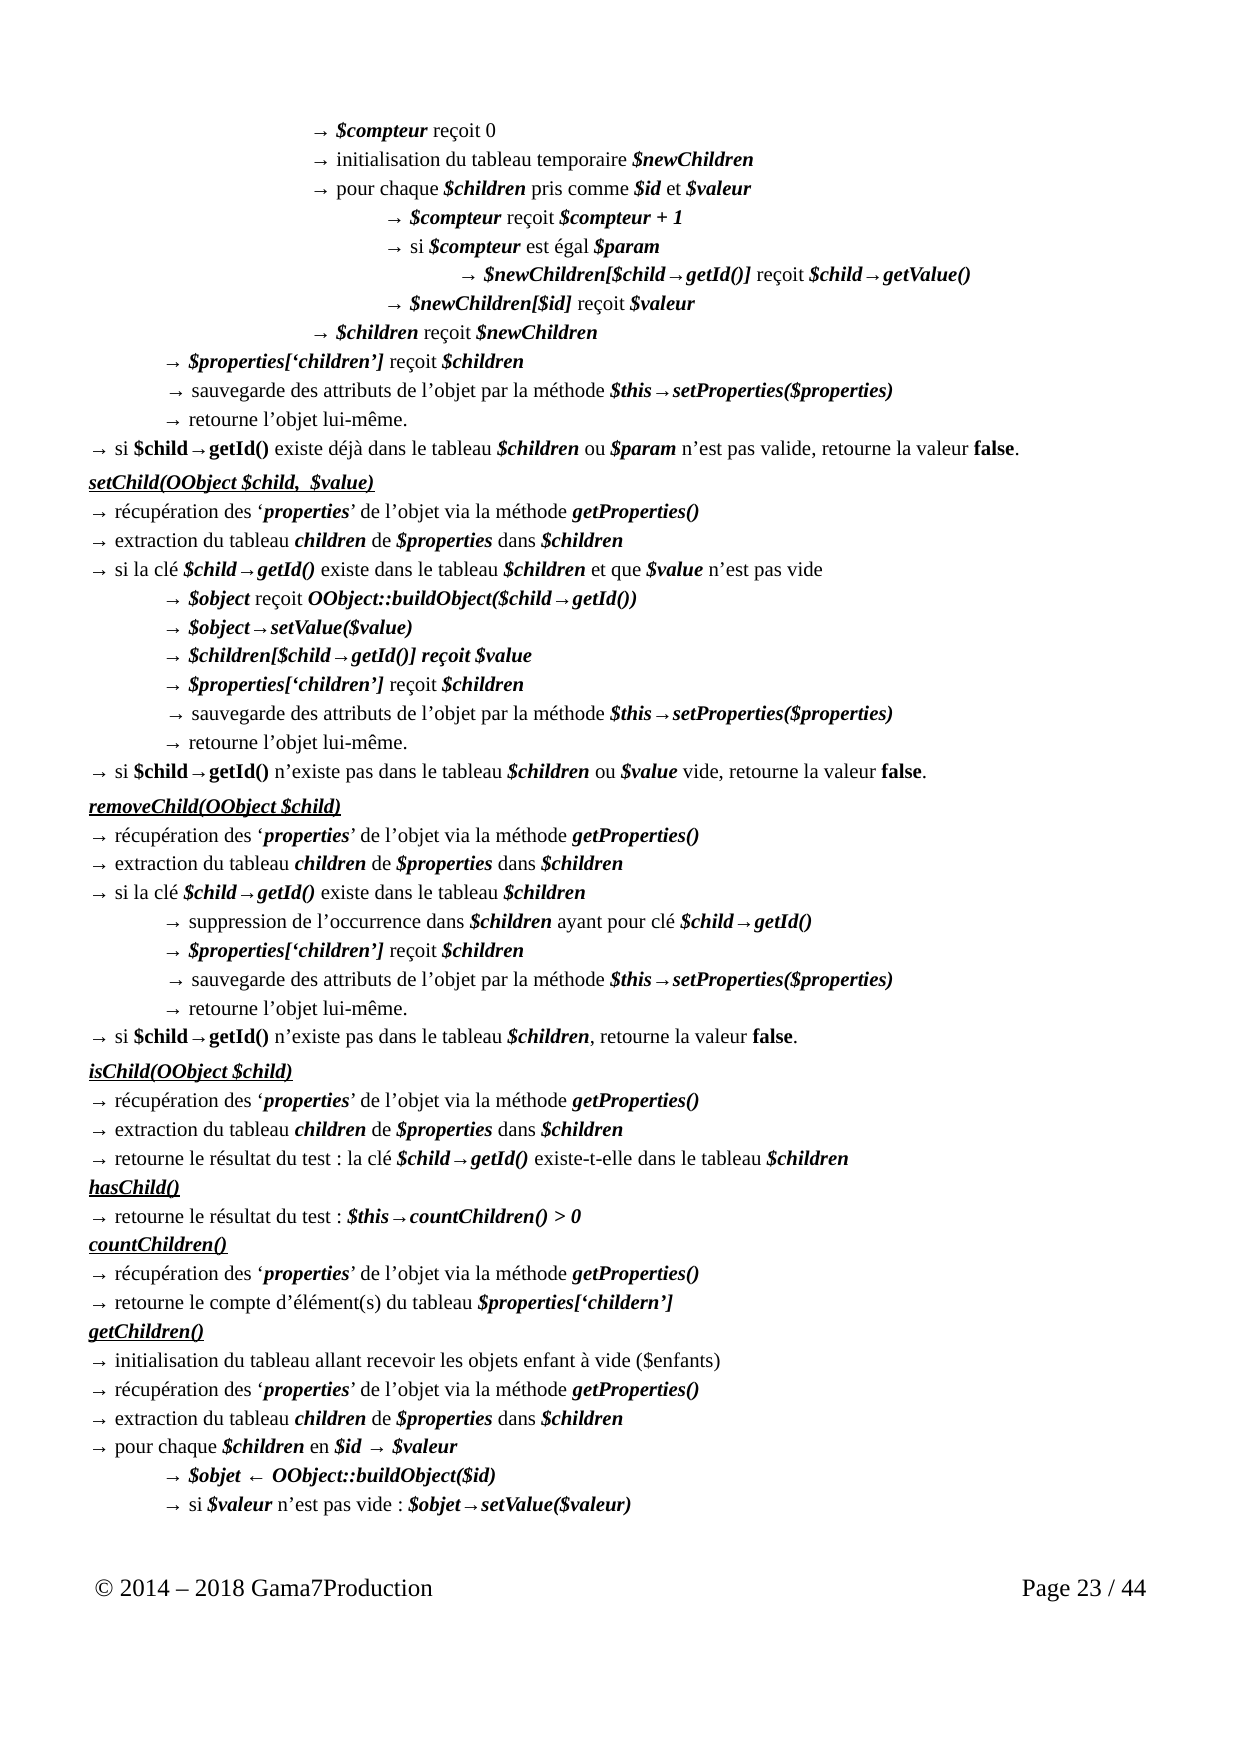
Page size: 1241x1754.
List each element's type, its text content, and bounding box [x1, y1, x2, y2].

text → $properties[‘children’] reçoit $children [88, 672, 1152, 696]
text → $newChildren[$child→getId()] reçoit $child→getValue() [88, 262, 1152, 286]
text → si $valeur n’est pas vide : $objet→setValue($valeur) [88, 1492, 1152, 1516]
text countChildren() [88, 1232, 1152, 1256]
text → extraction du tableau children de $properties dans $children [88, 1406, 1152, 1429]
text → retourne l’objet lui-même. [88, 407, 1152, 431]
text getChildren() [88, 1319, 1152, 1343]
text → $object→setValue($value) [88, 614, 1152, 639]
text → récupération des ‘properties’ de l’objet via la méthode getProperties() [88, 1261, 1152, 1285]
text → suppression de l’occurrence dans $children ayant pour clé $child→getId() [88, 909, 1152, 933]
text → retourne le résultat du test : $this→countChildren() > 0 [88, 1203, 1152, 1228]
text → $properties[‘children’] reçoit $children [88, 349, 1152, 373]
text hasChild() [88, 1175, 1152, 1199]
text → initialisation du tableau temporaire $newChildren [88, 147, 1152, 171]
text → récupération des ‘properties’ de l’objet via la méthode getProperties() [88, 1377, 1152, 1401]
text → si $child→getId() n’existe pas dans le tableau $children ou $value vide, retourne la valeur false. [88, 759, 1152, 783]
text → retourne l’objet lui-même. [88, 730, 1152, 754]
text → $children[$child→getId()] reçoit $value [88, 643, 1152, 667]
text → extraction du tableau children de $properties dans $children [88, 528, 1152, 552]
text setChild(OObject $child, $value) [88, 470, 1152, 494]
text → si la clé $child→getId() existe dans le tableau $children [88, 880, 1152, 904]
text → $children reçoit $newChildren [88, 320, 1152, 344]
text → si la clé $child→getId() existe dans le tableau $children et que $value n’est pas vide [88, 557, 1152, 581]
text → récupération des ‘properties’ de l’objet via la méthode getProperties() [88, 1088, 1152, 1112]
text → si $child→getId() existe déjà dans le tableau $children ou $param n’est pas valide, retourne la valeur false. [88, 436, 1152, 459]
text → sauvegarde des attributs de l’objet par la méthode $this→setProperties($properties) [165, 701, 1152, 725]
text → retourne le résultat du test : la clé $child→getId() existe-t-elle dans le tableau $children [88, 1146, 1152, 1170]
text → sauvegarde des attributs de l’objet par la méthode $this→setProperties($properties) [165, 967, 1152, 991]
text → si $compteur est égal $param [88, 233, 1152, 258]
text → sauvegarde des attributs de l’objet par la méthode $this→setProperties($properties) [165, 378, 1152, 402]
text isChild(OObject $child) [88, 1059, 1152, 1083]
text → $compteur reçoit 0 [88, 118, 1152, 142]
text → récupération des ‘properties’ de l’objet via la méthode getProperties() [88, 822, 1152, 847]
text → récupération des ‘properties’ de l’objet via la méthode getProperties() [88, 499, 1152, 523]
text → retourne le compte d’élément(s) du tableau $properties[‘childern’] [88, 1290, 1152, 1314]
text → pour chaque $children pris comme $id et $valeur [88, 176, 1152, 200]
text → $object reçoit OObject::buildObject($child→getId()) [88, 586, 1152, 610]
text → $newChildren[$id] reçoit $valeur [88, 291, 1152, 315]
text → $compteur reçoit $compteur + 1 [88, 205, 1152, 229]
text → extraction du tableau children de $properties dans $children [88, 851, 1152, 875]
text → $properties[‘children’] reçoit $children [88, 938, 1152, 962]
text → initialisation du tableau allant recevoir les objets enfant à vide ($enfants) [88, 1348, 1152, 1372]
text → retourne l’objet lui-même. [88, 996, 1152, 1020]
text → extraction du tableau children de $properties dans $children [88, 1117, 1152, 1141]
text → $objet ← OObject::buildObject($id) [88, 1463, 1152, 1487]
text → pour chaque $children en $id → $valeur [88, 1434, 1152, 1458]
text → si $child→getId() n’existe pas dans le tableau $children, retourne la valeur false. [88, 1024, 1152, 1048]
text removeChild(OObject $child) [88, 794, 1152, 818]
